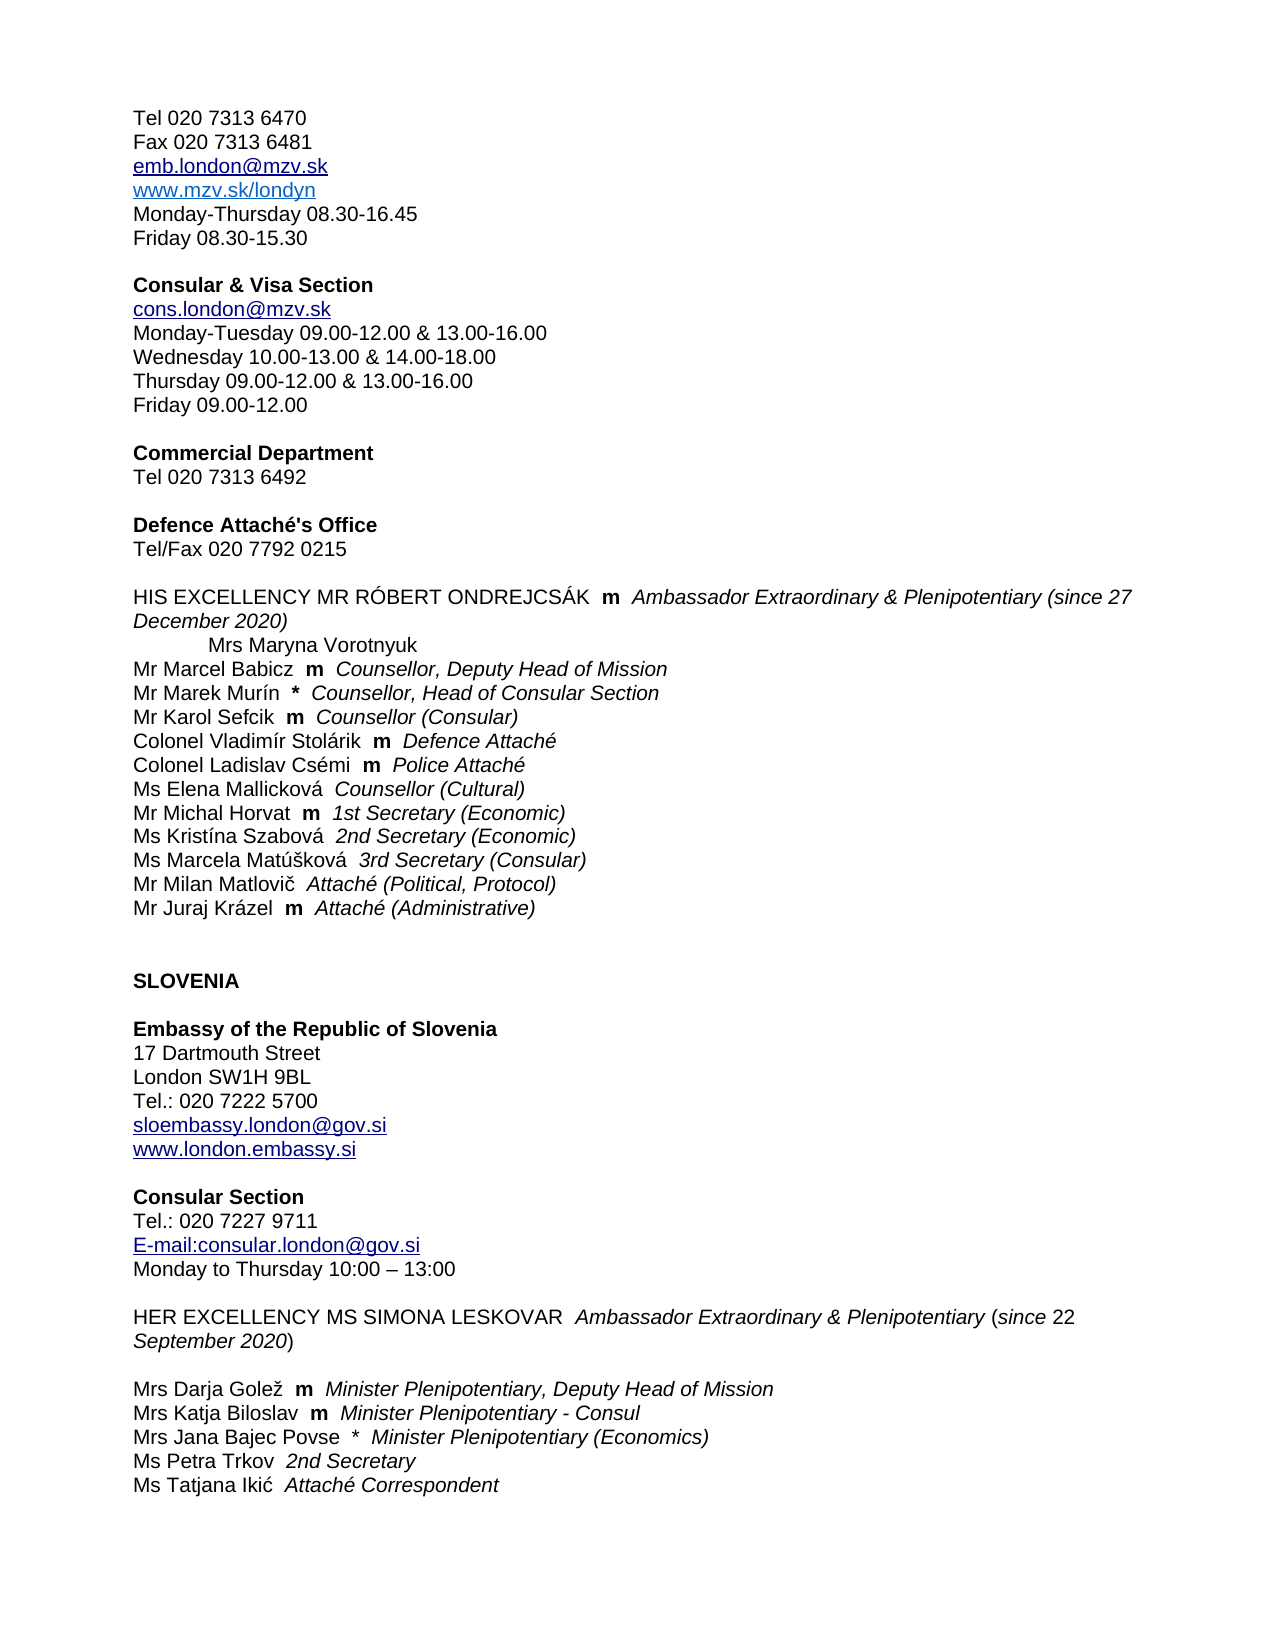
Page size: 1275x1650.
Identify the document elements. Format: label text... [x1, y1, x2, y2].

text Wednesday 10.00-13.00 & 14.00-18.00 [133, 345, 1181, 369]
text Colonel Vladimír Stolárik m Defence Attaché [133, 728, 1181, 752]
text Colonel Ladislav Csémi m Police Attaché [133, 752, 1181, 776]
text Tel 020 7313 6470 [133, 106, 1181, 129]
text Tel/Fax 020 7792 0215 [133, 537, 1181, 561]
text emb.london@mzv.sk [133, 153, 1181, 177]
text Commercial Department [133, 441, 1181, 465]
text Mr Milan Matlovič Attaché (Political, Protocol) [133, 872, 1181, 896]
text London SW1H 9BL [133, 1065, 1181, 1089]
text Mrs Darja Golež m Minister Plenipotentiary, Deputy Head of Mission [133, 1377, 1181, 1401]
text Ms Petra Trkov 2nd Secretary [133, 1448, 1181, 1472]
text Monday-Thursday 08.30-16.45 [133, 201, 1181, 225]
text Ms Elena Mallicková Counsellor (Cultural) [133, 776, 1181, 800]
text Mrs Katja Biloslav m Minister Plenipotentiary - Consul [133, 1401, 1181, 1424]
text Monday-Tuesday 09.00-12.00 & 13.00-16.00 [133, 321, 1181, 345]
text Thursday 09.00-12.00 & 13.00-16.00 [133, 369, 1181, 393]
text Tel.: 020 7222 5700 [133, 1089, 1181, 1113]
text Mr Juraj Krázel m Attaché (Administrative) [133, 896, 1181, 920]
text E-mail:consular.london@gov.si [133, 1233, 1181, 1257]
text SLOVENIA [133, 969, 1181, 993]
text Mr Marcel Babicz m Counsellor, Deputy Head of Mission [133, 657, 1181, 681]
text Ms Tatjana Ikić Attaché Correspondent [133, 1472, 1181, 1496]
text Friday 09.00-12.00 [133, 393, 1181, 417]
text 17 Dartmouth Street [133, 1041, 1181, 1065]
text sloembassy.london@gov.si [133, 1113, 1181, 1137]
text Ms Kristína Szabová 2nd Secretary (Economic) [133, 824, 1181, 848]
text Fax 020 7313 6481 [133, 129, 1181, 153]
text Mr Marek Murín * Counsellor, Head of Consular Section [133, 681, 1181, 704]
text Mr Michal Horvat m 1st Secretary (Economic) [133, 800, 1181, 824]
text Mrs Jana Bajec Povse * Minister Plenipotentiary (Economics) [133, 1424, 1181, 1448]
text Tel 020 7313 6492 [133, 465, 1181, 489]
text Defence Attaché's Office [133, 513, 1181, 537]
text Tel.: 020 7227 9711 [133, 1209, 1181, 1233]
text Mr Karol Sefcik m Counsellor (Consular) [133, 704, 1181, 728]
text www.london.embassy.si [133, 1137, 1181, 1161]
text cons.london@mzv.sk [133, 297, 1181, 321]
text Embassy of the Republic of Slovenia [133, 1017, 1181, 1041]
text HER EXCELLENCY MS SIMONA LESKOVAR Ambassador Extraordinary & Plenipotentiary (since 22 September 2020) [133, 1305, 1181, 1353]
text Ms Marcela Matúšková 3rd Secretary (Consular) [133, 848, 1181, 872]
text www.mzv.sk/londyn [133, 177, 1181, 201]
text Consular Section [133, 1185, 1181, 1209]
text Mrs Maryna Vorotnyuk [133, 633, 1181, 657]
text Friday 08.30-15.30 [133, 225, 1181, 249]
text Monday to Thursday 10:00 – 13:00 [133, 1257, 1181, 1281]
text HIS EXCELLENCY MR RÓBERT ONDREJCSÁK m Ambassador Extraordinary & Plenipotentiary (since 27 December 2020) [133, 585, 1181, 633]
text Consular & Visa Section [133, 273, 1181, 297]
